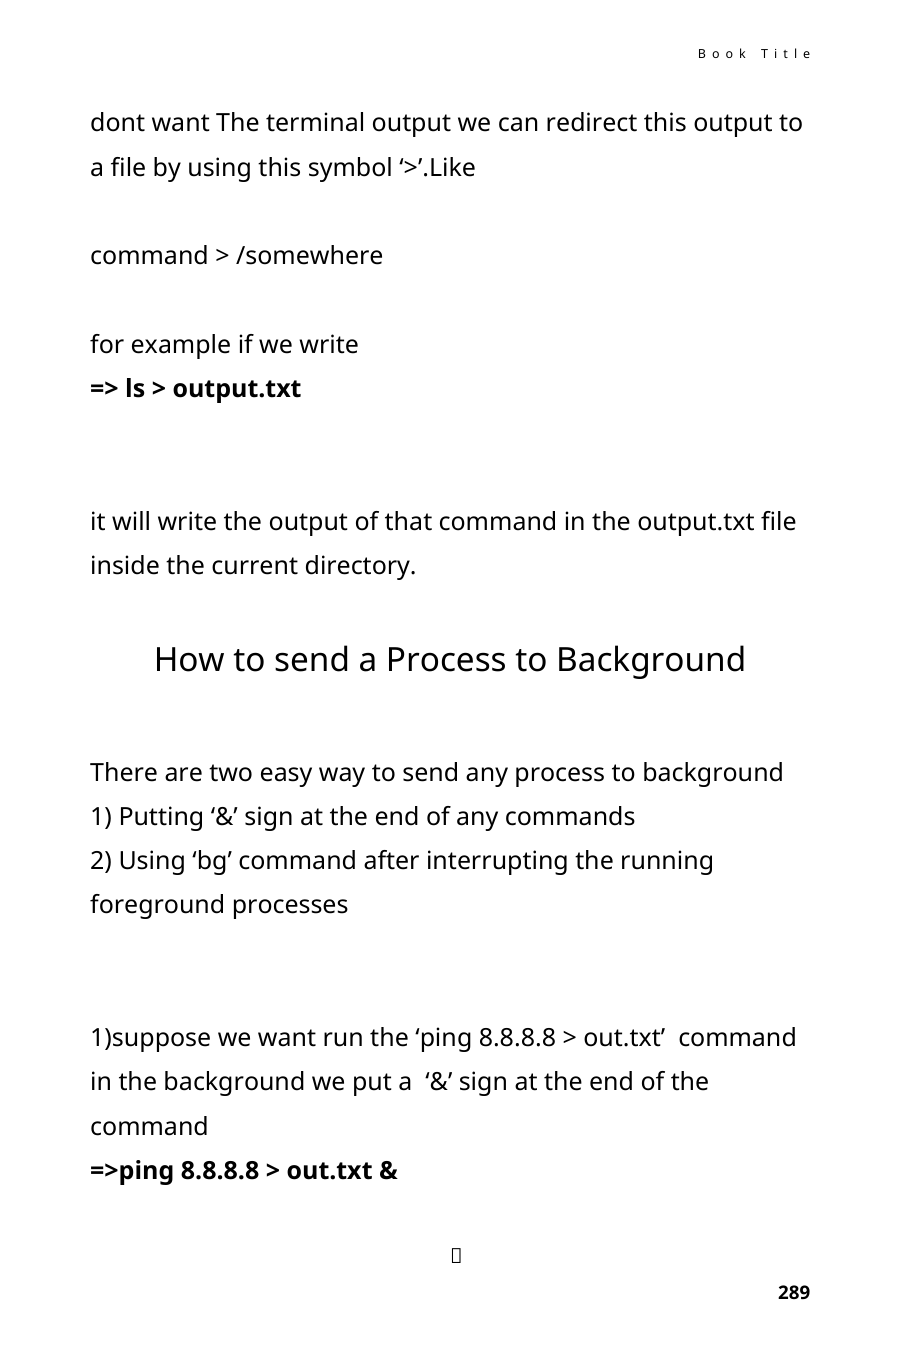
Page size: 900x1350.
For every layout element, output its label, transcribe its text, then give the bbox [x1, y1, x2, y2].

text => ls > output.txt [90, 371, 810, 405]
text There are two easy way to send any process to background [90, 754, 810, 788]
text command > /somewhere [90, 238, 810, 272]
text 1) Putting ‘&’ sign at the end of any commands [90, 798, 810, 832]
text for example if we write [90, 326, 810, 360]
text =>ping 8.8.8.8 > out.txt & [90, 1153, 810, 1187]
text it will write the output of that command in the output.txt file inside the current directory. [90, 503, 810, 582]
text dont want The terminal output we can redirect this output to a file by using this symbol ‘>’.Like [90, 105, 810, 183]
text How to send a Process to Background [90, 636, 810, 682]
text 1)suppose we want run the ‘ping 8.8.8.8 > out.txt’ command in the background we put a ‘&’ sign at the end of the command [90, 1020, 810, 1142]
text 2) Using ‘bg’ command after interrupting the running foreground processes [90, 843, 810, 921]
